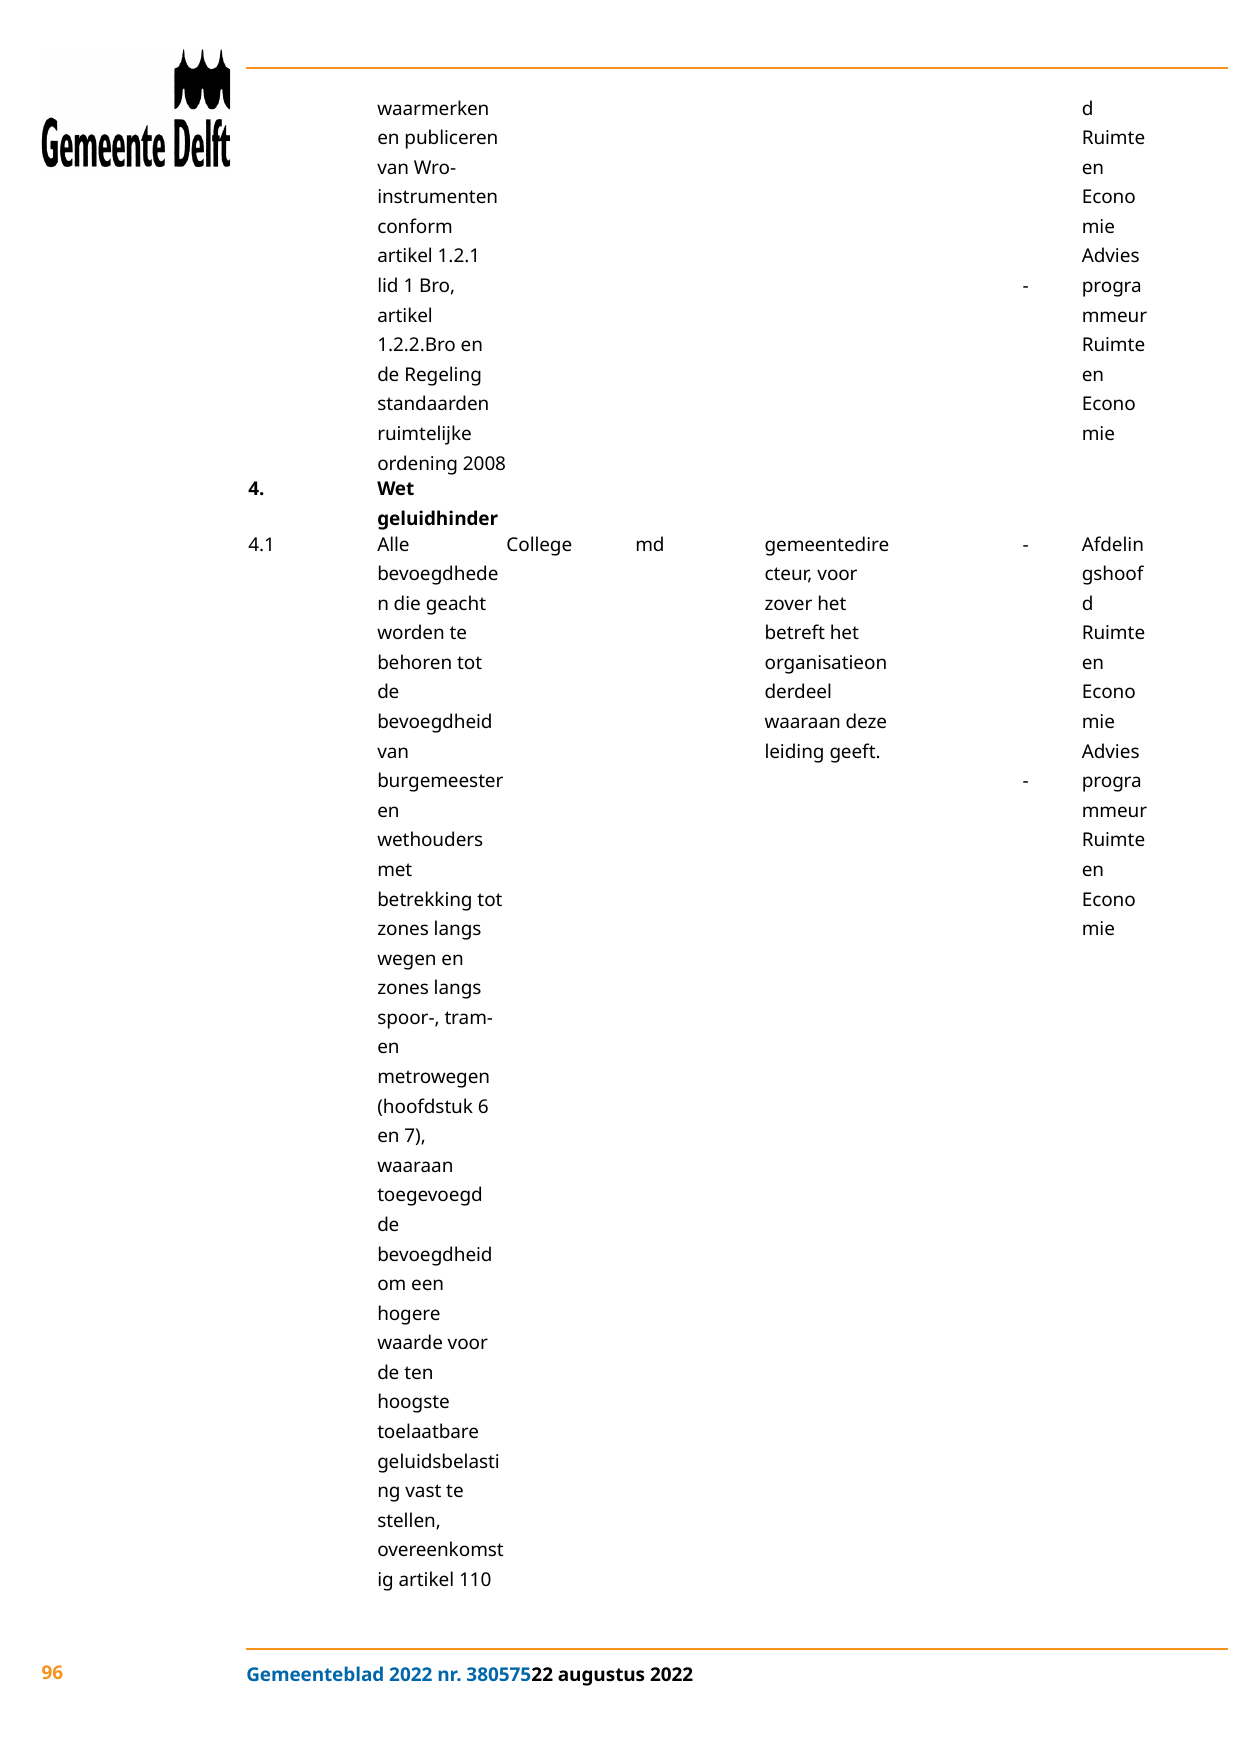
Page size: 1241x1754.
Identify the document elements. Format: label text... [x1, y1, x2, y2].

table_cell [764, 476, 893, 531]
table_cell [506, 95, 635, 476]
table_cell [506, 476, 635, 531]
picture [41, 47, 231, 172]
table_cell [894, 531, 1022, 1592]
table_cell 4. [248, 476, 377, 531]
table_cell gemeentedirecteur, voor zover het betreft het organisatieonderdeel waaraan deze leiding geeft. [764, 531, 893, 1592]
table_cell Alle bevoegdheden die geacht worden te behoren tot de bevoegdheid van burgemeester en wethouders met betrekking tot zones langs wegen en zones langs spoor-, tram- en metrowegen (hoofdstuk 6 en 7), waaraan toegevoegd de bevoegdheid om een hogere waarde voor de ten hoogste toelaatbare geluidsbelasting vast te stellen, overeenkomstig artikel 110 [377, 531, 506, 1592]
table_cell [764, 95, 893, 476]
table_cell [894, 95, 1022, 476]
table_cell [894, 476, 1022, 531]
table_cell 4.1 [248, 531, 377, 1592]
table_cell d Ruimte en Economie Advies programmeur Ruimte en Economie [1023, 95, 1152, 476]
table_cell [635, 95, 764, 476]
table_cell md [635, 531, 764, 1592]
table_cell [635, 476, 764, 531]
table_cell waarmerken en publiceren van Wro-instrumenten conform artikel 1.2.1 lid 1 Bro, artikel 1.2.2.Bro en de Regeling standaarden ruimtelijke ordening 2008 [377, 95, 506, 476]
table_cell [248, 95, 377, 476]
table_cell Wet geluidhinder [377, 476, 506, 531]
table_cell Afdelingshoofd Ruimte en Economie Advies programmeur Ruimte en Economie [1023, 531, 1152, 1592]
table_cell [1023, 476, 1152, 531]
table_cell College [506, 531, 635, 1592]
